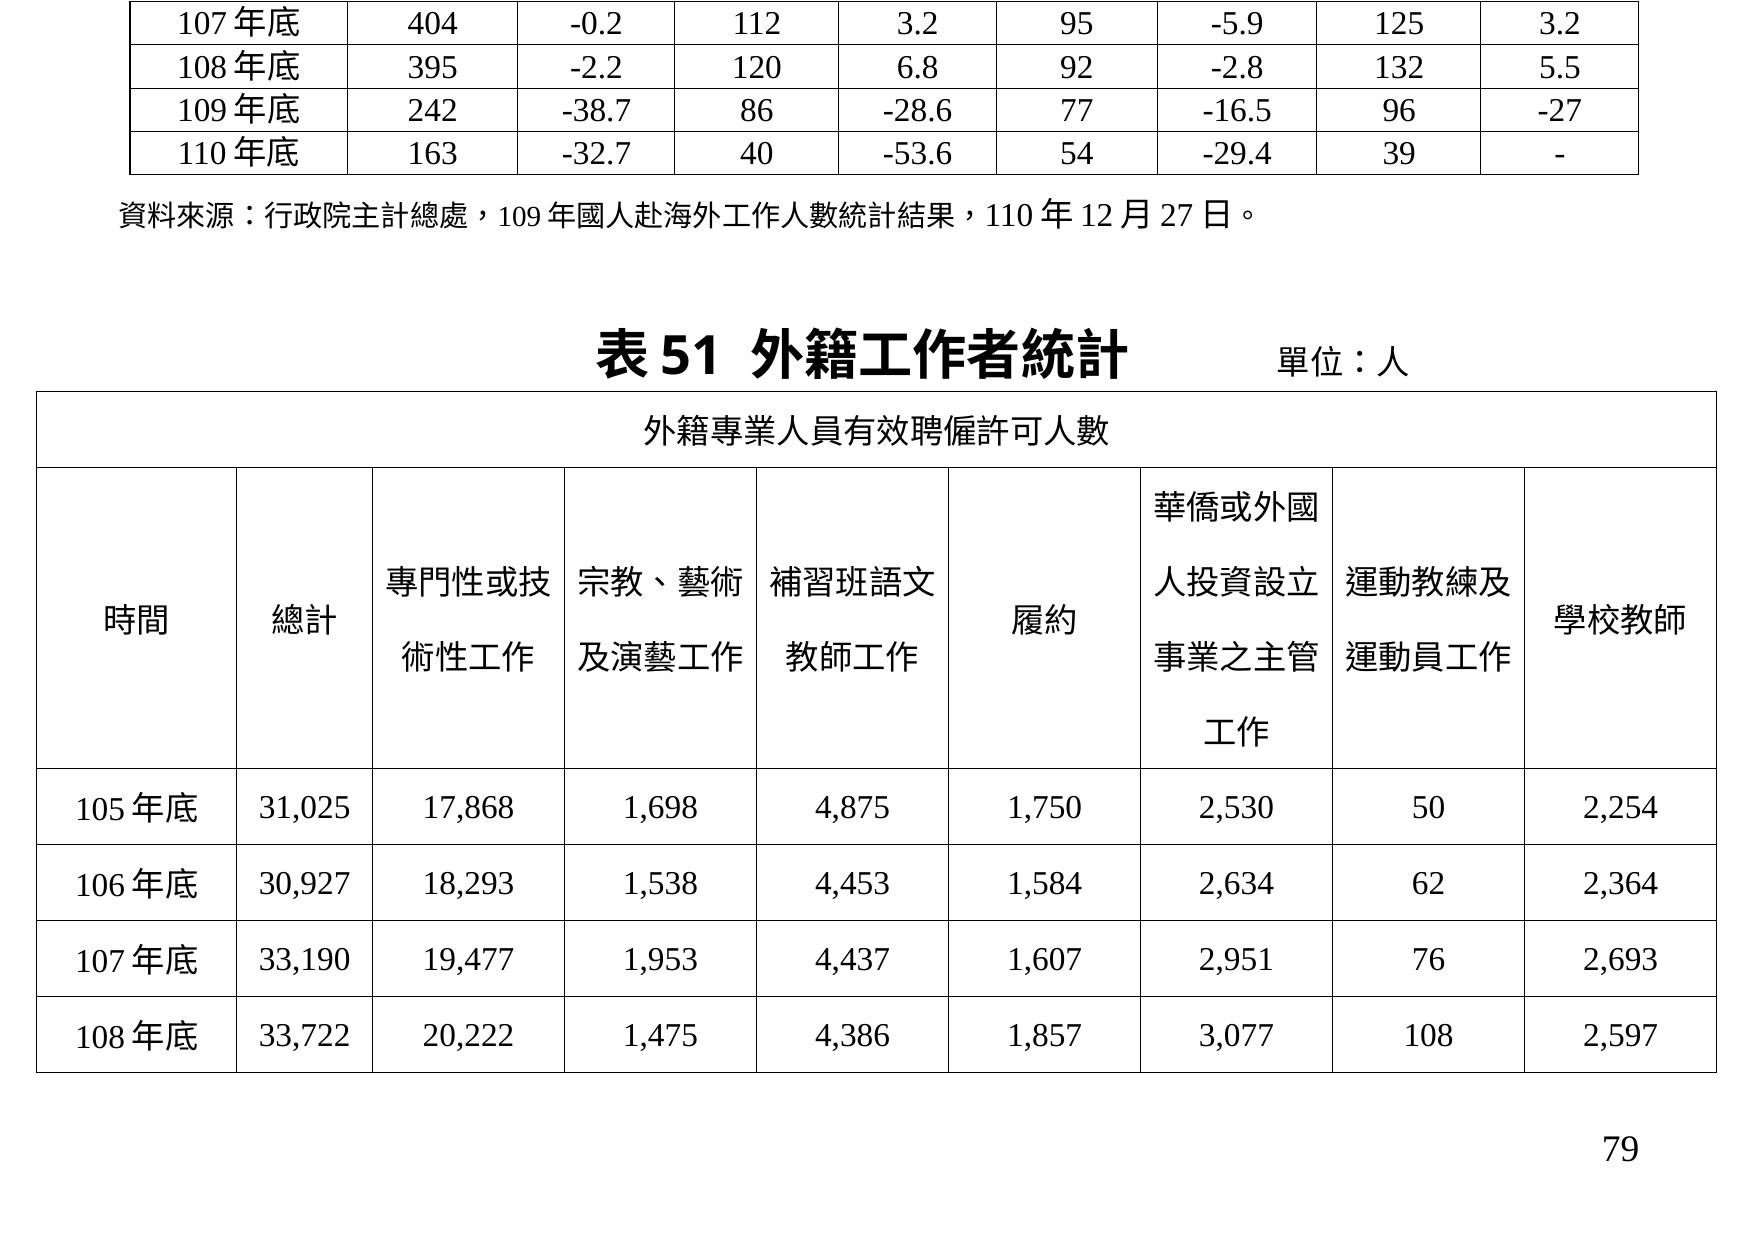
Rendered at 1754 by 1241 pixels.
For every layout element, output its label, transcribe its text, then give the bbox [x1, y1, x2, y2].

table_cell -27 [1481, 89, 1638, 131]
table_cell 補習班語文教師工作 [757, 468, 948, 768]
table_cell -16.5 [1158, 89, 1316, 131]
table_cell 108 [1333, 997, 1524, 1072]
table_cell 1,750 [949, 769, 1140, 844]
table_cell 4,875 [757, 769, 948, 844]
table_cell 3,077 [1141, 997, 1332, 1072]
table_cell -2.2 [518, 45, 674, 88]
table_cell 107年底 [131, 2, 347, 44]
table_cell -53.6 [839, 132, 996, 174]
table_cell - [1481, 132, 1638, 174]
table_cell 86 [675, 89, 838, 131]
table_cell 1,475 [565, 997, 756, 1072]
table_cell 108年底 [37, 997, 236, 1072]
table_cell 95 [997, 2, 1157, 44]
table_cell 學校教師 [1525, 468, 1716, 768]
table_cell 30,927 [237, 845, 372, 920]
table_cell -0.2 [518, 2, 674, 44]
table_cell -28.6 [839, 89, 996, 131]
table_cell 4,386 [757, 997, 948, 1072]
table_cell 2,634 [1141, 845, 1332, 920]
table_cell 76 [1333, 921, 1524, 996]
table_cell 華僑或外國人投資設立事業之主管工作 [1141, 468, 1332, 768]
table_cell -29.4 [1158, 132, 1316, 174]
table_cell 163 [348, 132, 517, 174]
table_cell 3.2 [1481, 2, 1638, 44]
table_cell 54 [997, 132, 1157, 174]
table_cell -2.8 [1158, 45, 1316, 88]
table_cell 395 [348, 45, 517, 88]
table_cell 2,951 [1141, 921, 1332, 996]
table_cell 1,698 [565, 769, 756, 844]
table_cell 1,538 [565, 845, 756, 920]
table_cell 112 [675, 2, 838, 44]
table_cell 17,868 [373, 769, 564, 844]
table_cell 宗教、藝術及演藝工作 [565, 468, 756, 768]
table_cell -32.7 [518, 132, 674, 174]
table_cell 20,222 [373, 997, 564, 1072]
table_cell 125 [1317, 2, 1480, 44]
table_cell 107年底 [37, 921, 236, 996]
table_cell 3.2 [839, 2, 996, 44]
table_cell 33,722 [237, 997, 372, 1072]
table_cell 132 [1317, 45, 1480, 88]
table_cell 18,293 [373, 845, 564, 920]
table_cell 運動教練及運動員工作 [1333, 468, 1524, 768]
table_cell 96 [1317, 89, 1480, 131]
table_cell 109年底 [131, 89, 347, 131]
subtitle 資料來源：行政院主計總處，109年國人赴海外工作人數統計結果，110年12月27日。 [103, 175, 1639, 250]
table_cell 108年底 [131, 45, 347, 88]
table_cell 19,477 [373, 921, 564, 996]
table_cell 2,254 [1525, 769, 1716, 844]
table_cell 92 [997, 45, 1157, 88]
table_cell 履約 [949, 468, 1140, 768]
table_cell 2,364 [1525, 845, 1716, 920]
table_cell 4,437 [757, 921, 948, 996]
table_cell 39 [1317, 132, 1480, 174]
text 表51 外籍工作者統計 單位：人 [103, 312, 1639, 391]
table_cell 242 [348, 89, 517, 131]
table_cell 110年底 [131, 132, 347, 174]
table_cell 77 [997, 89, 1157, 131]
table_cell 1,584 [949, 845, 1140, 920]
table_cell 4,453 [757, 845, 948, 920]
table_header 外籍專業人員有效聘僱許可人數 [37, 392, 1716, 467]
table_cell 1,857 [949, 997, 1140, 1072]
table_cell -5.9 [1158, 2, 1316, 44]
table_cell 時間 [37, 468, 236, 768]
table_cell 6.8 [839, 45, 996, 88]
table_cell 33,190 [237, 921, 372, 996]
table_cell 50 [1333, 769, 1524, 844]
table_cell 2,693 [1525, 921, 1716, 996]
table_cell 404 [348, 2, 517, 44]
table_cell 5.5 [1481, 45, 1638, 88]
table_cell 106年底 [37, 845, 236, 920]
table_cell 2,530 [1141, 769, 1332, 844]
table_cell 1,953 [565, 921, 756, 996]
table_cell 2,597 [1525, 997, 1716, 1072]
table_cell 105年底 [37, 769, 236, 844]
table_cell 總計 [237, 468, 372, 768]
table_cell 120 [675, 45, 838, 88]
table_cell 31,025 [237, 769, 372, 844]
table_cell 62 [1333, 845, 1524, 920]
table_cell 40 [675, 132, 838, 174]
table_cell 1,607 [949, 921, 1140, 996]
table_cell -38.7 [518, 89, 674, 131]
table_cell 專門性或技術性工作 [373, 468, 564, 768]
